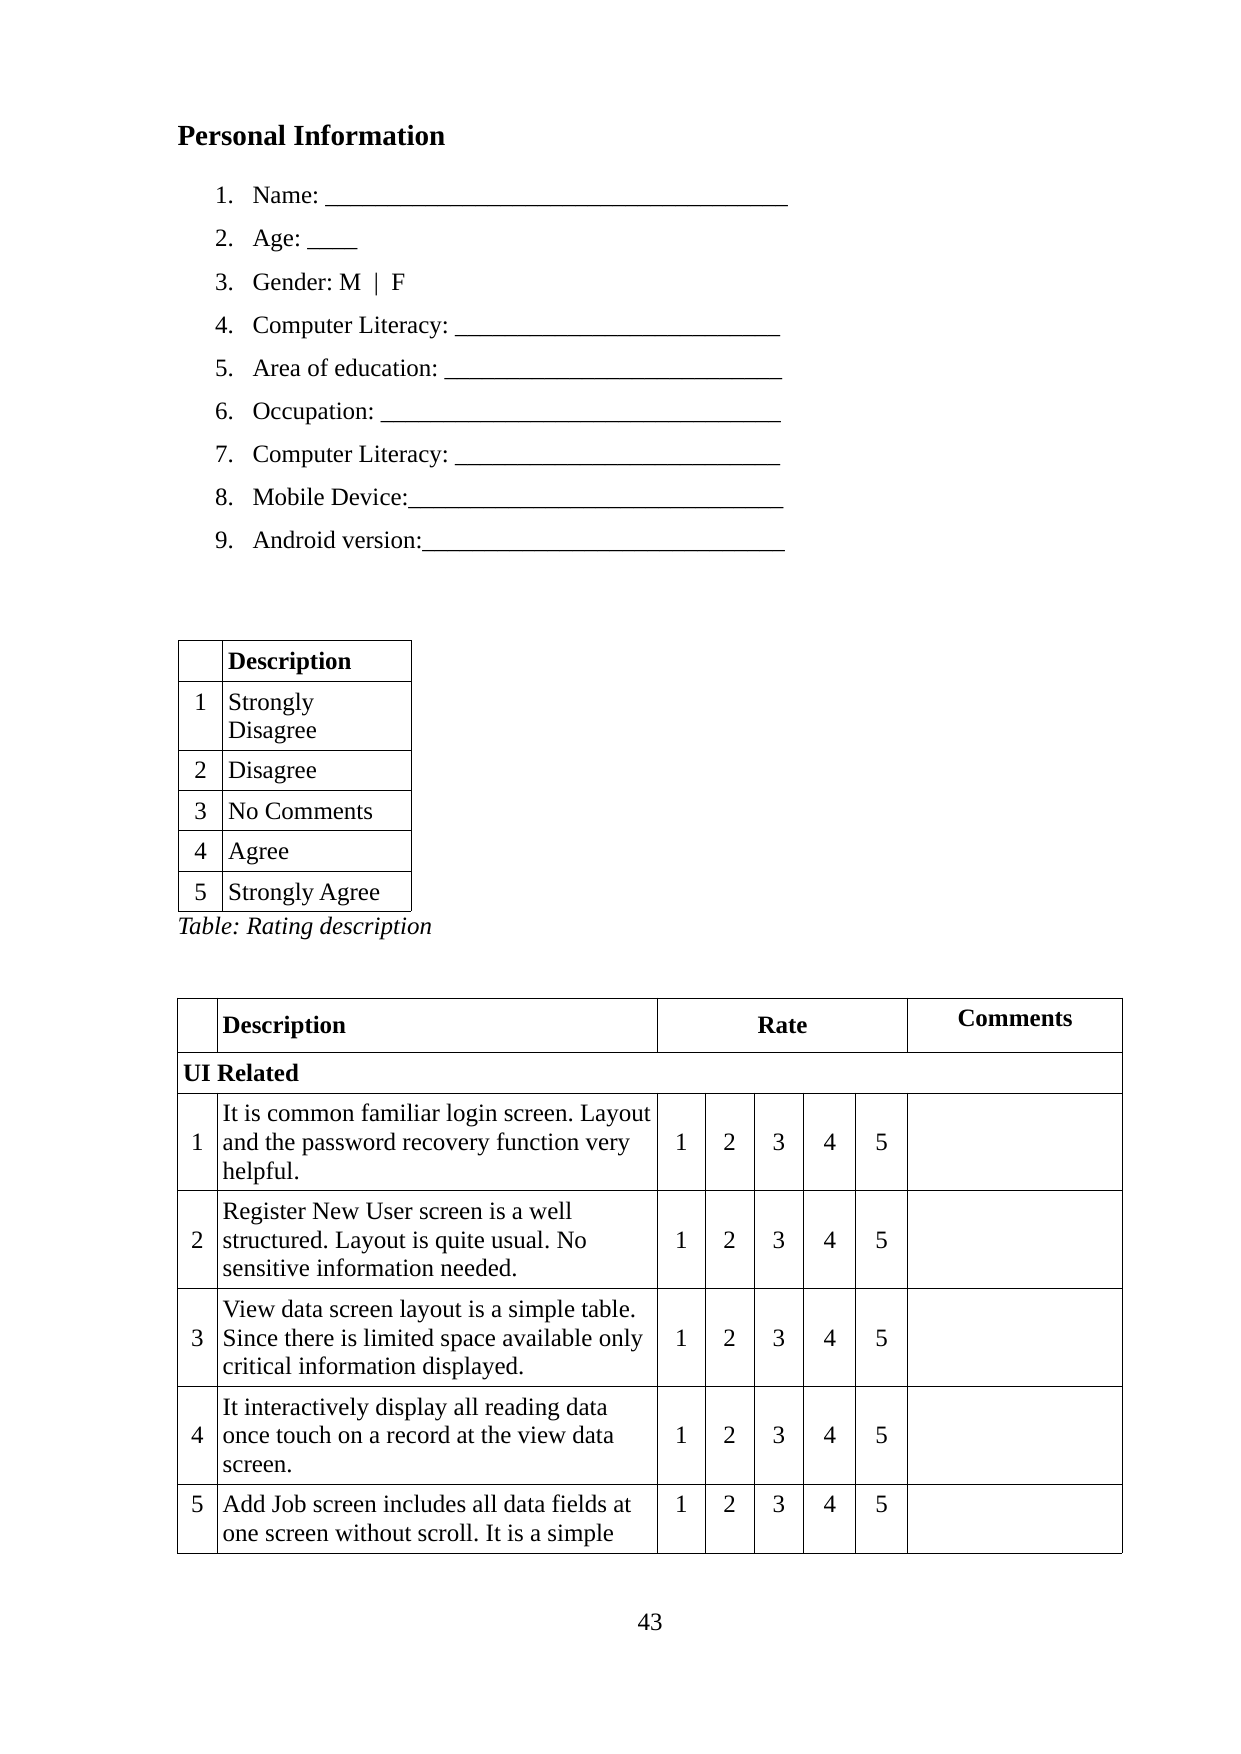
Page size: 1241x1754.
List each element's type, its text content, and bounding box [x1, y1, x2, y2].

list Mobile Device:______________________________ [215, 482, 1122, 511]
table_cell [908, 1094, 1122, 1190]
table_cell 5 [856, 1485, 907, 1553]
list Computer Literacy: __________________________ [215, 310, 1122, 338]
text Table: Rating description [177, 911, 1122, 940]
table_cell 5 [856, 1289, 907, 1386]
table_header Description [218, 999, 657, 1052]
table_cell 3 [178, 1289, 217, 1386]
table_cell 1 [658, 1485, 705, 1553]
table_cell [908, 1289, 1122, 1386]
table_cell [908, 1387, 1122, 1484]
table_cell 5 [856, 1387, 907, 1484]
table_cell 5 [856, 1191, 907, 1288]
table_cell 3 [755, 1094, 803, 1190]
list Android version:_____________________________ [215, 525, 1122, 554]
table_cell 3 [755, 1289, 803, 1386]
table_cell Strongly Disagree [223, 682, 411, 750]
table_cell [908, 1485, 1122, 1553]
table_cell 2 [706, 1289, 754, 1386]
table_cell 5 [856, 1094, 907, 1190]
table_cell 1 [658, 1289, 705, 1386]
table_header Description [223, 641, 411, 681]
table_cell 2 [706, 1387, 754, 1484]
table_header Rate [658, 999, 907, 1052]
table_cell 1 [179, 682, 222, 750]
table_cell It interactively display all reading data once touch on a record at the view data screen. [218, 1387, 657, 1484]
table_header [178, 999, 217, 1052]
table_cell 5 [179, 872, 222, 911]
table_header [179, 641, 222, 681]
table_cell No Comments [223, 791, 411, 830]
table_cell 4 [804, 1387, 855, 1484]
table_cell 4 [804, 1191, 855, 1288]
table_cell 2 [179, 751, 222, 790]
table_cell 1 [178, 1094, 217, 1190]
list Gender: M | F [215, 267, 1122, 295]
list Age: ____ [215, 223, 1122, 252]
text Personal Information [177, 118, 1122, 152]
table_cell Add Job screen includes all data fields at one screen without scroll. It is a simple [218, 1485, 657, 1553]
table_cell 1 [658, 1387, 705, 1484]
table_cell 3 [179, 791, 222, 830]
table_cell Disagree [223, 751, 411, 790]
table_cell 2 [706, 1191, 754, 1288]
table_cell 5 [178, 1485, 217, 1553]
table_cell 1 [658, 1094, 705, 1190]
table_cell 4 [179, 831, 222, 871]
list Occupation: ________________________________ [215, 396, 1122, 425]
table_cell UI Related [178, 1053, 1122, 1092]
table_cell Agree [223, 831, 411, 871]
table_cell 4 [178, 1387, 217, 1484]
table_cell 3 [755, 1191, 803, 1288]
table_cell Register New User screen is a well structured. Layout is quite usual. No sensitive information needed. [218, 1191, 657, 1288]
table_cell 4 [804, 1289, 855, 1386]
table_header Comments [908, 999, 1122, 1052]
table_cell Strongly Agree [223, 872, 411, 911]
table_cell 3 [755, 1387, 803, 1484]
table_cell 2 [178, 1191, 217, 1288]
table_cell 1 [658, 1191, 705, 1288]
table_cell [908, 1191, 1122, 1288]
list Area of education: ___________________________ [215, 353, 1122, 382]
table_cell View data screen layout is a simple table. Since there is limited space available only critical information displayed. [218, 1289, 657, 1386]
table_cell 2 [706, 1485, 754, 1553]
list Computer Literacy: __________________________ [215, 439, 1122, 468]
table_cell 4 [804, 1485, 855, 1553]
table_cell 3 [755, 1485, 803, 1553]
table_cell It is common familiar login screen. Layout and the password recovery function very helpful. [218, 1094, 657, 1190]
table_cell 2 [706, 1094, 754, 1190]
list Name: _____________________________________ [215, 180, 1122, 209]
table_cell 4 [804, 1094, 855, 1190]
